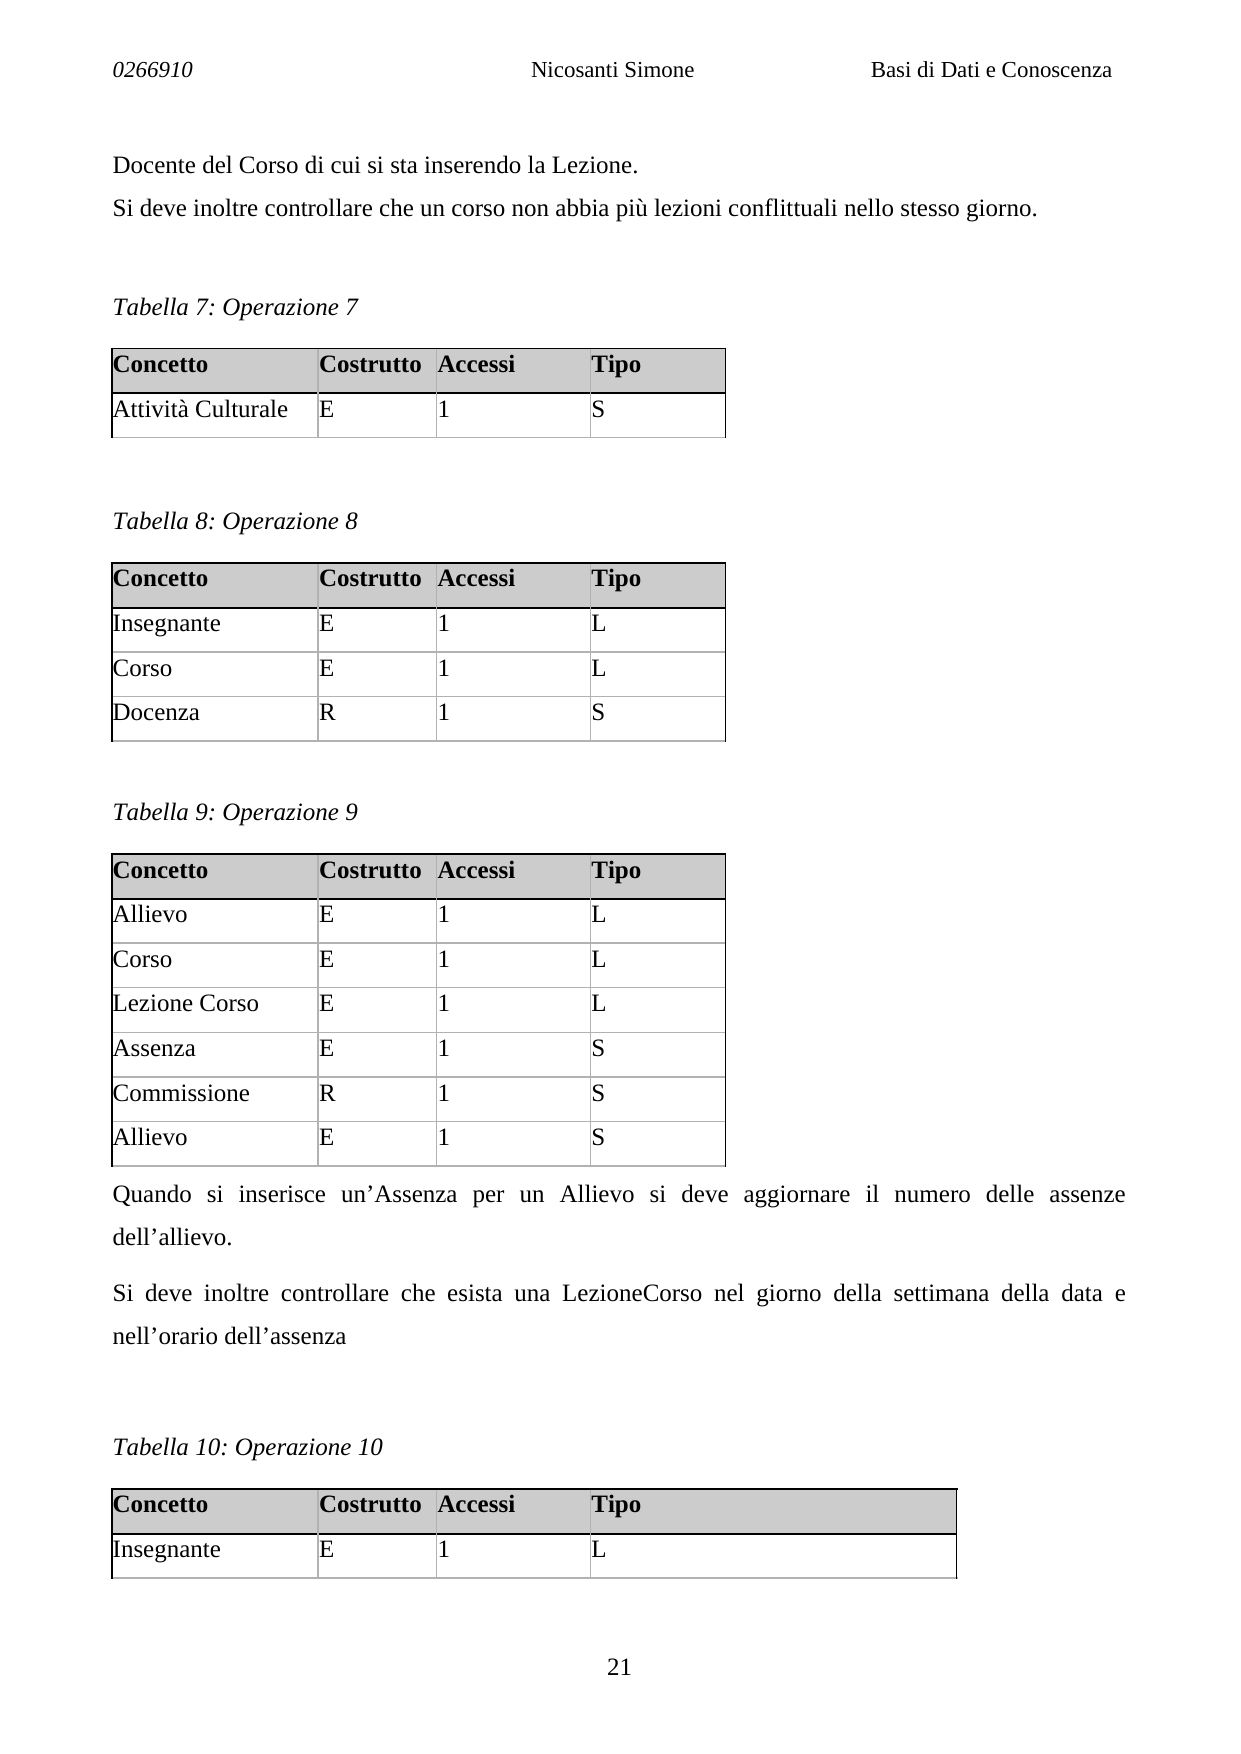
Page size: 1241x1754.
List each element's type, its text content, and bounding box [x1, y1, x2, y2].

table_cell Corso [113, 653, 317, 696]
table_cell L [591, 1535, 956, 1577]
text Docente del Corso di cui si sta inserendo la Lezione. [112, 150, 1128, 179]
table_cell 1 [437, 697, 590, 740]
table_cell L [591, 900, 725, 942]
table_header Tipo [591, 349, 725, 392]
table_cell 1 [437, 988, 590, 1031]
table_cell Docenza [113, 697, 317, 740]
table_cell E [319, 1535, 436, 1577]
table_cell E [319, 609, 436, 651]
table_cell E [319, 394, 436, 437]
table_cell E [319, 900, 436, 942]
table_cell 1 [437, 1078, 590, 1121]
table_cell 1 [437, 1122, 590, 1165]
table_header Costrutto [319, 349, 436, 392]
table_cell L [591, 609, 725, 651]
table_header Concetto [113, 1490, 317, 1533]
text Si deve inoltre controllare che esista una LezioneCorso nel giorno della settimana della data e nell’orario dell’assenza [112, 1278, 1128, 1350]
table_header Concetto [113, 564, 317, 607]
table_header Accessi [437, 1490, 590, 1533]
table_header Tipo [591, 1490, 956, 1533]
text Si deve inoltre controllare che un corso non abbia più lezioni conflittuali nello stesso giorno. [112, 193, 1128, 222]
table_header Accessi [437, 349, 590, 392]
table_header Tipo [591, 855, 725, 898]
table_cell 1 [437, 653, 590, 696]
table_header Accessi [437, 564, 590, 607]
table_header Concetto [113, 855, 317, 898]
table_header Concetto [113, 349, 317, 392]
table_header Costrutto [319, 564, 436, 607]
table_cell Lezione Corso [113, 988, 317, 1031]
table_cell Insegnante [113, 609, 317, 651]
table_cell L [591, 944, 725, 987]
table_cell Attività Culturale [113, 394, 317, 437]
table_header Accessi [437, 855, 590, 898]
table_cell S [591, 697, 725, 740]
text Quando si inserisce un’Assenza per un Allievo si deve aggiornare il numero delle assenze dell’allievo. [112, 1179, 1128, 1251]
table_cell E [319, 944, 436, 987]
table_cell S [591, 1078, 725, 1121]
table_cell Insegnante [113, 1535, 317, 1577]
table_cell E [319, 1122, 436, 1165]
table_cell E [319, 1033, 436, 1076]
text Tabella 10: Operazione 10 [112, 1432, 1128, 1461]
table_cell 1 [437, 1033, 590, 1076]
table_cell S [591, 1033, 725, 1076]
table_cell Allievo [113, 900, 317, 942]
table_cell 1 [437, 609, 590, 651]
table_cell E [319, 988, 436, 1031]
table_cell 1 [437, 900, 590, 942]
table_cell Allievo [113, 1122, 317, 1165]
text Tabella 8: Operazione 8 [112, 506, 1128, 535]
table_cell 1 [437, 944, 590, 987]
table_cell L [591, 988, 725, 1031]
text Tabella 9: Operazione 9 [112, 797, 1128, 826]
table_cell L [591, 653, 725, 696]
table_cell 1 [437, 394, 590, 437]
table_cell R [319, 697, 436, 740]
table_cell 1 [437, 1535, 590, 1577]
table_cell Corso [113, 944, 317, 987]
table_header Costrutto [319, 855, 436, 898]
table_cell Assenza [113, 1033, 317, 1076]
table_header Costrutto [319, 1490, 436, 1533]
text Tabella 7: Operazione 7 [112, 292, 1128, 321]
table_cell E [319, 653, 436, 696]
table_header Tipo [591, 564, 725, 607]
table_cell R [319, 1078, 436, 1121]
table_cell Commissione [113, 1078, 317, 1121]
table_cell S [591, 394, 725, 437]
table_cell S [591, 1122, 725, 1165]
